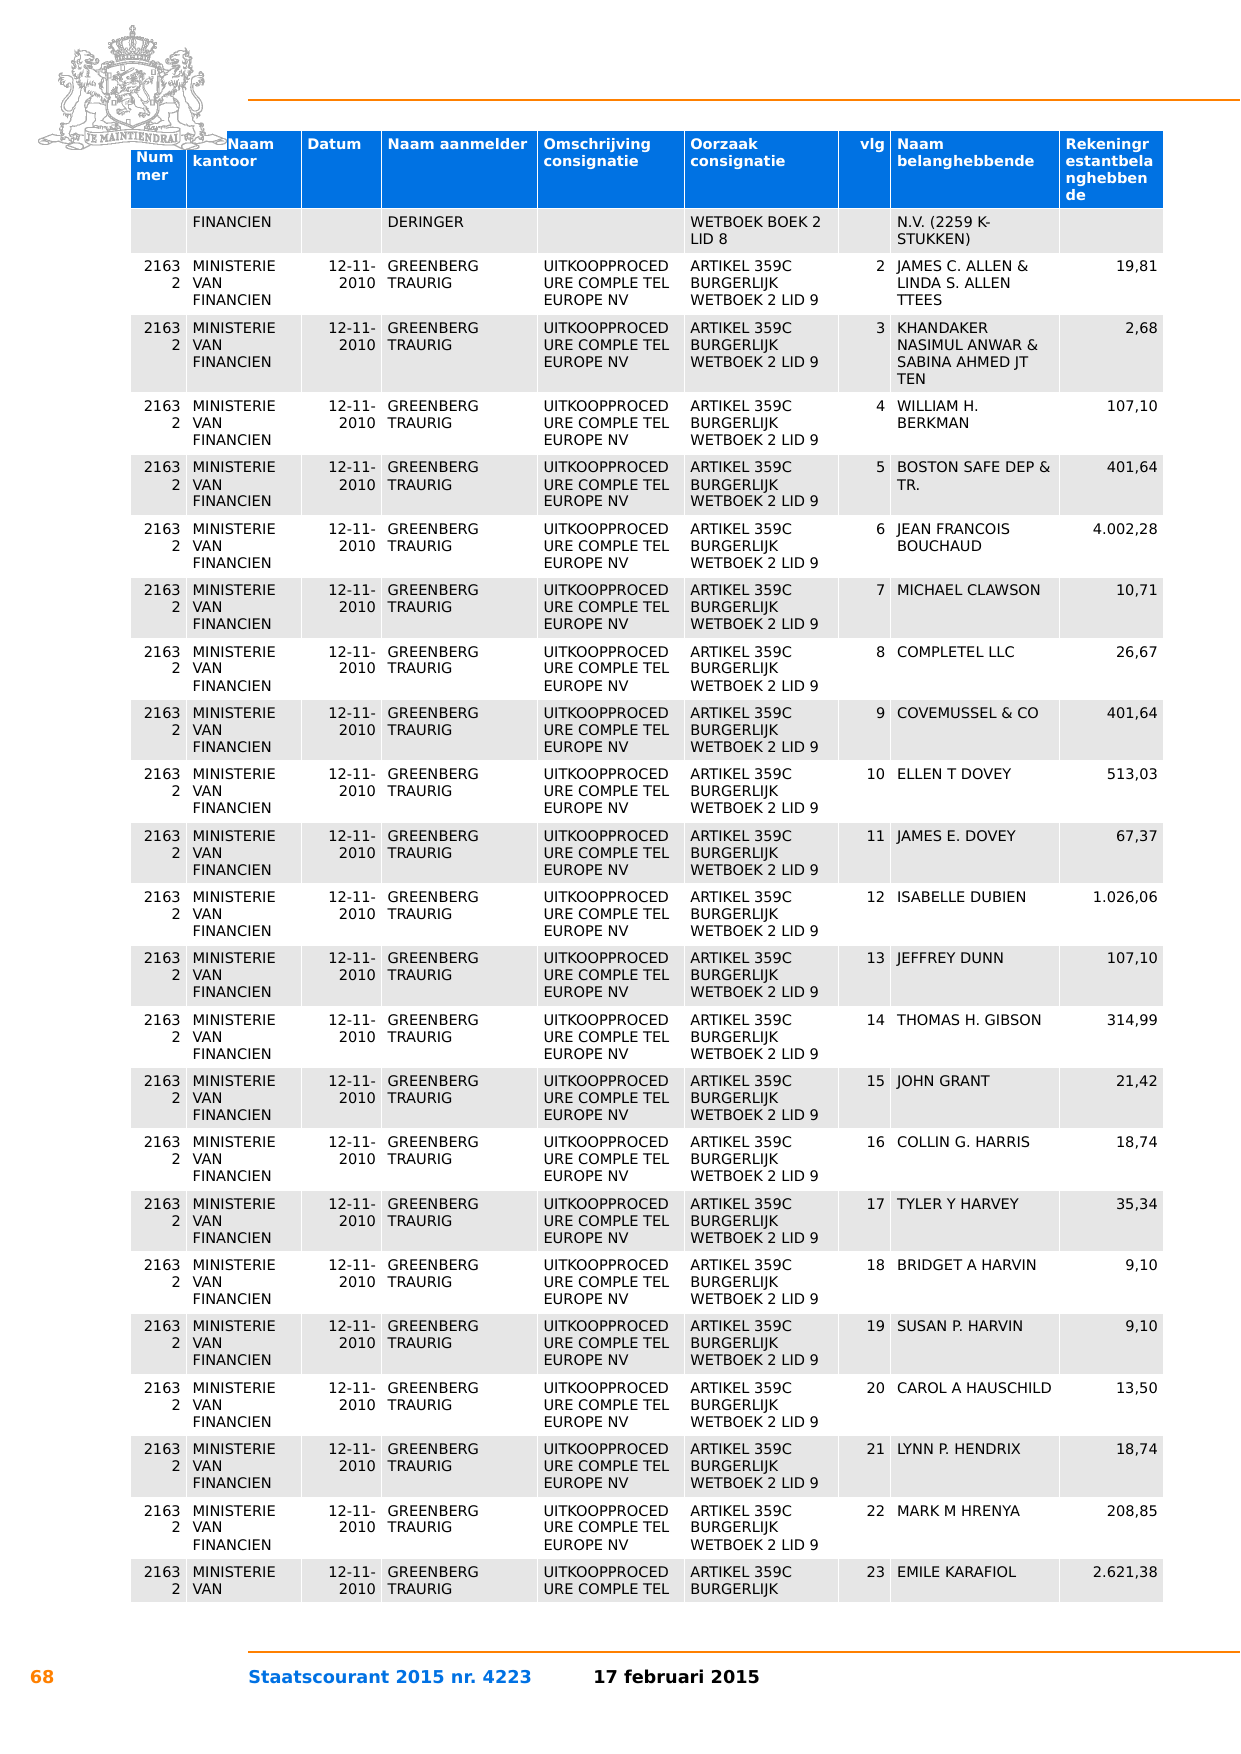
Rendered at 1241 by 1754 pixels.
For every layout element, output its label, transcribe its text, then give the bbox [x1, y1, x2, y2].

table_cell 16 [839, 1130, 890, 1190]
table_cell MINISTERIE VAN FINANCIEN [187, 1007, 301, 1067]
table_cell GREENBERG TRAURIG [382, 578, 537, 638]
table_cell COVEMUSSEL & CO [891, 700, 1059, 760]
table_cell 9,10 [1060, 1252, 1163, 1313]
table_cell MINISTERIE VAN FINANCIEN [187, 1375, 301, 1435]
table_cell DERINGER [382, 209, 537, 253]
table_header Naam belanghebbende [891, 131, 1059, 208]
table_header Nummer [131, 150, 186, 208]
table_cell MINISTERIE VAN FINANCIEN [187, 946, 301, 1006]
table_cell ARTIKEL 359C BURGERLIJK WETBOEK 2 LID 9 [685, 1007, 838, 1067]
table_cell UITKOOPPROCEDURE COMPLE TEL EUROPE NV [538, 1130, 684, 1190]
table_header Omschrijving consignatie [538, 131, 684, 208]
table_cell JEFFREY DUNN [891, 946, 1059, 1006]
table_cell UITKOOPPROCEDURE COMPLE TEL [538, 1559, 684, 1602]
table_cell 21632 [131, 516, 186, 576]
table_cell 12 [839, 884, 890, 944]
table_cell 4.002,28 [1060, 516, 1163, 576]
table_cell MINISTERIE VAN FINANCIEN [187, 884, 301, 944]
table_cell MINISTERIE VAN FINANCIEN [187, 1252, 301, 1313]
table_cell 21632 [131, 1007, 186, 1067]
table_cell [1060, 209, 1163, 253]
table_cell ARTIKEL 359C BURGERLIJK WETBOEK 2 LID 9 [685, 1130, 838, 1190]
table_cell GREENBERG TRAURIG [382, 315, 537, 392]
table_cell BOSTON SAFE DEP & TR. [891, 455, 1059, 515]
table_cell ARTIKEL 359C BURGERLIJK WETBOEK 2 LID 9 [685, 1375, 838, 1435]
table_cell COLLIN G. HARRIS [891, 1130, 1059, 1190]
table_cell 12-11-2010 [302, 1252, 381, 1313]
table_cell ARTIKEL 359C BURGERLIJK WETBOEK 2 LID 9 [685, 578, 838, 638]
table_cell 401,64 [1060, 455, 1163, 515]
table_cell ARTIKEL 359C BURGERLIJK WETBOEK 2 LID 9 [685, 1498, 838, 1558]
table_cell COMPLETEL LLC [891, 639, 1059, 699]
table_cell MINISTERIE VAN FINANCIEN [187, 393, 301, 454]
table_header Naam aanmelder [382, 131, 537, 208]
table_cell JOHN GRANT [891, 1068, 1059, 1128]
table_cell ARTIKEL 359C BURGERLIJK WETBOEK 2 LID 9 [685, 1436, 838, 1497]
table_cell ARTIKEL 359C BURGERLIJK WETBOEK 2 LID 9 [685, 884, 838, 944]
table_cell 13 [839, 946, 890, 1006]
table_cell 18,74 [1060, 1436, 1163, 1497]
table_cell GREENBERG TRAURIG [382, 946, 537, 1006]
table_cell UITKOOPPROCEDURE COMPLE TEL EUROPE NV [538, 1068, 684, 1128]
table_cell 23 [839, 1559, 890, 1602]
table_cell GREENBERG TRAURIG [382, 884, 537, 944]
table_cell UITKOOPPROCEDURE COMPLE TEL EUROPE NV [538, 639, 684, 699]
table_cell 21,42 [1060, 1068, 1163, 1128]
table_cell 21632 [131, 578, 186, 638]
table_cell 12-11-2010 [302, 946, 381, 1006]
table_cell UITKOOPPROCEDURE COMPLE TEL EUROPE NV [538, 946, 684, 1006]
table_cell UITKOOPPROCEDURE COMPLE TEL EUROPE NV [538, 1191, 684, 1251]
table_cell MINISTERIE VAN FINANCIEN [187, 578, 301, 638]
table_cell UITKOOPPROCEDURE COMPLE TEL EUROPE NV [538, 884, 684, 944]
table_cell BRIDGET A HARVIN [891, 1252, 1059, 1313]
table_cell JAMES E. DOVEY [891, 823, 1059, 883]
table_cell UITKOOPPROCEDURE COMPLE TEL EUROPE NV [538, 761, 684, 822]
table_cell WETBOEK BOEK 2 LID 8 [685, 209, 838, 253]
table_cell 9 [839, 700, 890, 760]
table_cell 21632 [131, 823, 186, 883]
table_cell 19,81 [1060, 254, 1163, 314]
table_cell 2,68 [1060, 315, 1163, 392]
table_header Oorzaak consignatie [685, 131, 838, 208]
table_cell ARTIKEL 359C BURGERLIJK WETBOEK 2 LID 9 [685, 823, 838, 883]
table_header Datum [302, 131, 381, 208]
table_cell GREENBERG TRAURIG [382, 1007, 537, 1067]
table_cell 12-11-2010 [302, 393, 381, 454]
table_cell 21632 [131, 1436, 186, 1497]
table_cell ARTIKEL 359C BURGERLIJK WETBOEK 2 LID 9 [685, 393, 838, 454]
table_cell 26,67 [1060, 639, 1163, 699]
table_cell JAMES C. ALLEN & LINDA S. ALLEN TTEES [891, 254, 1059, 314]
table_cell 107,10 [1060, 393, 1163, 454]
table_cell 13,50 [1060, 1375, 1163, 1435]
table_cell 12-11-2010 [302, 1068, 381, 1128]
table_cell UITKOOPPROCEDURE COMPLE TEL EUROPE NV [538, 455, 684, 515]
table_cell N.V. (2259 K-STUKKEN) [891, 209, 1059, 253]
table_cell GREENBERG TRAURIG [382, 393, 537, 454]
table_cell 21632 [131, 884, 186, 944]
table_cell GREENBERG TRAURIG [382, 700, 537, 760]
table_cell ELLEN T DOVEY [891, 761, 1059, 822]
table_cell 12-11-2010 [302, 315, 381, 392]
table_cell 21632 [131, 1559, 186, 1602]
table_cell 14 [839, 1007, 890, 1067]
table_cell 401,64 [1060, 700, 1163, 760]
table_cell MINISTERIE VAN FINANCIEN [187, 1314, 301, 1374]
table_cell 2.621,38 [1060, 1559, 1163, 1602]
table_cell GREENBERG TRAURIG [382, 516, 537, 576]
table_cell GREENBERG TRAURIG [382, 1191, 537, 1251]
table_cell 21632 [131, 1068, 186, 1128]
table_cell MINISTERIE VAN FINANCIEN [187, 315, 301, 392]
table_cell GREENBERG TRAURIG [382, 1130, 537, 1190]
table_cell 12-11-2010 [302, 823, 381, 883]
table_cell MICHAEL CLAWSON [891, 578, 1059, 638]
table_cell ARTIKEL 359C BURGERLIJK WETBOEK 2 LID 9 [685, 455, 838, 515]
table_cell WILLIAM H. BERKMAN [891, 393, 1059, 454]
table_cell UITKOOPPROCEDURE COMPLE TEL EUROPE NV [538, 1498, 684, 1558]
table_cell 12-11-2010 [302, 761, 381, 822]
table_cell GREENBERG TRAURIG [382, 254, 537, 314]
table_cell ARTIKEL 359C BURGERLIJK WETBOEK 2 LID 9 [685, 700, 838, 760]
table_cell 21 [839, 1436, 890, 1497]
table_cell MARK M HRENYA [891, 1498, 1059, 1558]
table_cell 67,37 [1060, 823, 1163, 883]
table_cell MINISTERIE VAN FINANCIEN [187, 1130, 301, 1190]
table_cell GREENBERG TRAURIG [382, 455, 537, 515]
table_cell 12-11-2010 [302, 1007, 381, 1067]
table_cell ARTIKEL 359C BURGERLIJK WETBOEK 2 LID 9 [685, 1252, 838, 1313]
table_cell ARTIKEL 359C BURGERLIJK WETBOEK 2 LID 9 [685, 639, 838, 699]
table_cell [538, 209, 684, 253]
table_cell THOMAS H. GIBSON [891, 1007, 1059, 1067]
table_cell ARTIKEL 359C BURGERLIJK WETBOEK 2 LID 9 [685, 516, 838, 576]
table_cell UITKOOPPROCEDURE COMPLE TEL EUROPE NV [538, 578, 684, 638]
table_cell FINANCIEN [187, 209, 301, 253]
table_cell MINISTERIE VAN FINANCIEN [187, 1068, 301, 1128]
table_cell 21632 [131, 1375, 186, 1435]
table_cell 12-11-2010 [302, 1314, 381, 1374]
table_cell GREENBERG TRAURIG [382, 1252, 537, 1313]
table_cell 12-11-2010 [302, 1375, 381, 1435]
table_cell ARTIKEL 359C BURGERLIJK WETBOEK 2 LID 9 [685, 1314, 838, 1374]
table_cell GREENBERG TRAURIG [382, 1436, 537, 1497]
table_cell TYLER Y HARVEY [891, 1191, 1059, 1251]
table_cell UITKOOPPROCEDURE COMPLE TEL EUROPE NV [538, 1007, 684, 1067]
table_cell 12-11-2010 [302, 1498, 381, 1558]
table_cell GREENBERG TRAURIG [382, 1559, 537, 1602]
table_cell 513,03 [1060, 761, 1163, 822]
table_cell 12-11-2010 [302, 455, 381, 515]
table_cell MINISTERIE VAN FINANCIEN [187, 1436, 301, 1497]
table_cell 12-11-2010 [302, 516, 381, 576]
table_cell JEAN FRANCOIS BOUCHAUD [891, 516, 1059, 576]
table_cell 21632 [131, 1314, 186, 1374]
table_cell 22 [839, 1498, 890, 1558]
table_cell [839, 209, 890, 253]
table_cell 107,10 [1060, 946, 1163, 1006]
table_cell GREENBERG TRAURIG [382, 639, 537, 699]
table_cell 19 [839, 1314, 890, 1374]
table_cell GREENBERG TRAURIG [382, 823, 537, 883]
table_cell 12-11-2010 [302, 1559, 381, 1602]
table_cell UITKOOPPROCEDURE COMPLE TEL EUROPE NV [538, 1252, 684, 1313]
table_cell UITKOOPPROCEDURE COMPLE TEL EUROPE NV [538, 393, 684, 454]
table_cell MINISTERIE VAN FINANCIEN [187, 455, 301, 515]
table_cell 21632 [131, 1498, 186, 1558]
table_cell GREENBERG TRAURIG [382, 1498, 537, 1558]
table_cell GREENBERG TRAURIG [382, 1375, 537, 1435]
table_cell 12-11-2010 [302, 578, 381, 638]
table_cell LYNN P. HENDRIX [891, 1436, 1059, 1497]
table_cell 21632 [131, 946, 186, 1006]
table_cell 21632 [131, 1130, 186, 1190]
table_cell UITKOOPPROCEDURE COMPLE TEL EUROPE NV [538, 1314, 684, 1374]
table_cell ARTIKEL 359C BURGERLIJK WETBOEK 2 LID 9 [685, 946, 838, 1006]
table_cell 5 [839, 455, 890, 515]
table_cell ARTIKEL 359C BURGERLIJK WETBOEK 2 LID 9 [685, 1191, 838, 1251]
table_cell GREENBERG TRAURIG [382, 1314, 537, 1374]
table_cell UITKOOPPROCEDURE COMPLE TEL EUROPE NV [538, 700, 684, 760]
table_cell CAROL A HAUSCHILD [891, 1375, 1059, 1435]
table_cell 12-11-2010 [302, 1191, 381, 1251]
table_cell 21632 [131, 315, 186, 392]
table_cell 21632 [131, 1252, 186, 1313]
table_cell 15 [839, 1068, 890, 1128]
table_cell MINISTERIE VAN FINANCIEN [187, 254, 301, 314]
table_cell 21632 [131, 761, 186, 822]
table_cell UITKOOPPROCEDURE COMPLE TEL EUROPE NV [538, 823, 684, 883]
table_cell 21632 [131, 1191, 186, 1251]
table_cell EMILE KARAFIOL [891, 1559, 1059, 1602]
table_header vlg [839, 131, 890, 208]
table_cell MINISTERIE VAN FINANCIEN [187, 639, 301, 699]
table_cell UITKOOPPROCEDURE COMPLE TEL EUROPE NV [538, 1436, 684, 1497]
table_cell MINISTERIE VAN FINANCIEN [187, 700, 301, 760]
table_cell UITKOOPPROCEDURE COMPLE TEL EUROPE NV [538, 254, 684, 314]
table_cell ARTIKEL 359C BURGERLIJK [685, 1559, 838, 1602]
table_cell 35,34 [1060, 1191, 1163, 1251]
table_cell 2 [839, 254, 890, 314]
table_cell 21632 [131, 393, 186, 454]
table_cell 17 [839, 1191, 890, 1251]
table_cell 6 [839, 516, 890, 576]
table_cell 4 [839, 393, 890, 454]
table_cell 18,74 [1060, 1130, 1163, 1190]
table_cell MINISTERIE VAN FINANCIEN [187, 761, 301, 822]
table_cell GREENBERG TRAURIG [382, 761, 537, 822]
table_cell 8 [839, 639, 890, 699]
table_cell 12-11-2010 [302, 700, 381, 760]
table_cell 18 [839, 1252, 890, 1313]
table_cell 20 [839, 1375, 890, 1435]
table_cell 314,99 [1060, 1007, 1163, 1067]
table_cell 12-11-2010 [302, 1436, 381, 1497]
table_cell MINISTERIE VAN FINANCIEN [187, 1191, 301, 1251]
table_cell ARTIKEL 359C BURGERLIJK WETBOEK 2 LID 9 [685, 1068, 838, 1128]
table_cell MINISTERIE VAN FINANCIEN [187, 1498, 301, 1558]
table_cell 12-11-2010 [302, 1130, 381, 1190]
table_cell SUSAN P. HARVIN [891, 1314, 1059, 1374]
table_cell [131, 209, 186, 253]
table_cell UITKOOPPROCEDURE COMPLE TEL EUROPE NV [538, 1375, 684, 1435]
table_cell 21632 [131, 639, 186, 699]
table_cell 21632 [131, 700, 186, 760]
table_cell 21632 [131, 455, 186, 515]
table_header Rekeningrestantbelanghebbende [1060, 131, 1163, 208]
table_cell 12-11-2010 [302, 254, 381, 314]
table_cell KHANDAKER NASIMUL ANWAR & SABINA AHMED JT TEN [891, 315, 1059, 392]
table_cell UITKOOPPROCEDURE COMPLE TEL EUROPE NV [538, 516, 684, 576]
table_cell 7 [839, 578, 890, 638]
table_cell 12-11-2010 [302, 639, 381, 699]
table_cell 3 [839, 315, 890, 392]
table_cell MINISTERIE VAN [187, 1559, 301, 1602]
table_cell 208,85 [1060, 1498, 1163, 1558]
table_cell ARTIKEL 359C BURGERLIJK WETBOEK 2 LID 9 [685, 315, 838, 392]
table_cell GREENBERG TRAURIG [382, 1068, 537, 1128]
table_cell 9,10 [1060, 1314, 1163, 1374]
table_cell UITKOOPPROCEDURE COMPLE TEL EUROPE NV [538, 315, 684, 392]
table_cell 1.026,06 [1060, 884, 1163, 944]
table_cell ARTIKEL 359C BURGERLIJK WETBOEK 2 LID 9 [685, 761, 838, 822]
picture [38, 25, 227, 150]
table_cell MINISTERIE VAN FINANCIEN [187, 823, 301, 883]
table_cell 10,71 [1060, 578, 1163, 638]
table_cell ISABELLE DUBIEN [891, 884, 1059, 944]
table_cell MINISTERIE VAN FINANCIEN [187, 516, 301, 576]
table_cell 11 [839, 823, 890, 883]
table_cell 21632 [131, 254, 186, 314]
table_cell 12-11-2010 [302, 884, 381, 944]
table_cell 10 [839, 761, 890, 822]
table_cell ARTIKEL 359C BURGERLIJK WETBOEK 2 LID 9 [685, 254, 838, 314]
table_cell [302, 209, 381, 253]
table_header Naam kantoor [187, 131, 301, 208]
